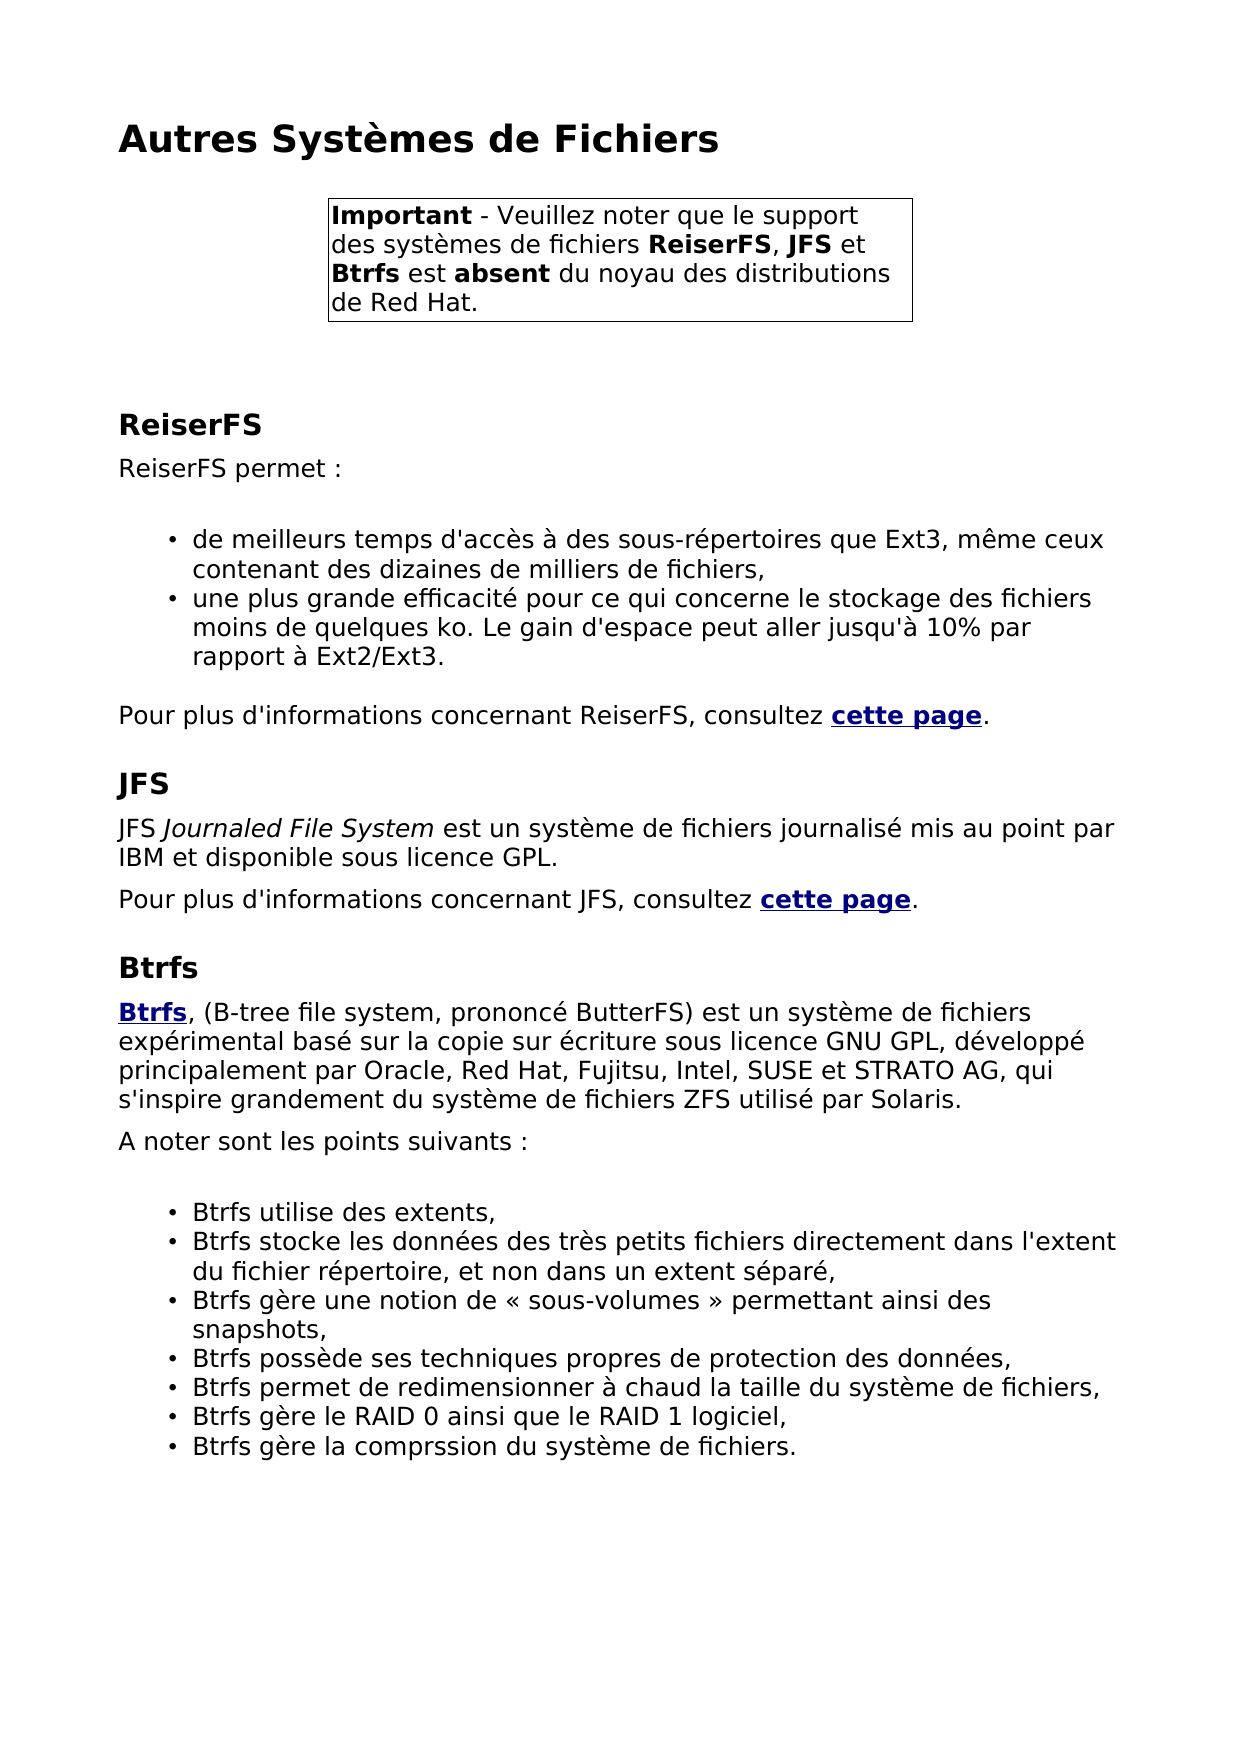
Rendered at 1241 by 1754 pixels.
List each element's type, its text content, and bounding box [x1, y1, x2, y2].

text Pour plus d'informations concernant JFS, consultez cette page. [118, 885, 1122, 914]
list Btrfs utilise des extents, [177, 1198, 1122, 1227]
list Btrfs permet de redimensionner à chaud la taille du système de fichiers, [177, 1373, 1122, 1402]
list de meilleurs temps d'accès à des sous-répertoires que Ext3, même ceux contenant des dizaines de milliers de fichiers, [177, 526, 1122, 584]
subtitle Autres Systèmes de Fichiers [118, 118, 1122, 162]
list Btrfs gère une notion de « sous-volumes » permettant ainsi des snapshots, [177, 1286, 1122, 1344]
list une plus grande efficacité pour ce qui concerne le stockage des fichiers moins de quelques ko. Le gain d'espace peut aller jusqu'à 10% par rapport à Ext2/Ext3. [177, 584, 1122, 671]
text JFS Journaled File System est un système de fichiers journalisé mis au point par IBM et disponible sous licence GPL. [118, 814, 1122, 872]
list Btrfs gère la comprssion du système de fichiers. [177, 1432, 1122, 1461]
list Btrfs stocke les données des très petits fichiers directement dans l'extent du fichier répertoire, et non dans un extent séparé, [177, 1227, 1122, 1286]
subtitle Btrfs [118, 952, 1122, 986]
list Btrfs possède ses techniques propres de protection des données, [177, 1344, 1122, 1373]
table_header Important - Veuillez noter que le support des systèmes de fichiers ReiserFS, JFS et Btrfs est absent du noyau des distributions de Red Hat. [329, 199, 912, 321]
text Btrfs, (B-tree file system, prononcé ButterFS) est un système de fichiers expérimental basé sur la copie sur écriture sous licence GNU GPL, développé principalement par Oracle, Red Hat, Fujitsu, Intel, SUSE et STRATO AG, qui s'inspire grandement du système de fichiers ZFS utilisé par Solaris. [118, 998, 1122, 1115]
text A noter sont les points suivants : [118, 1127, 1122, 1156]
text Pour plus d'informations concernant ReiserFS, consultez cette page. [118, 701, 1122, 730]
subtitle JFS [118, 768, 1122, 802]
list Btrfs gère le RAID 0 ainsi que le RAID 1 logiciel, [177, 1402, 1122, 1432]
subtitle ReiserFS [118, 408, 1122, 442]
text ReiserFS permet : [118, 454, 1122, 484]
